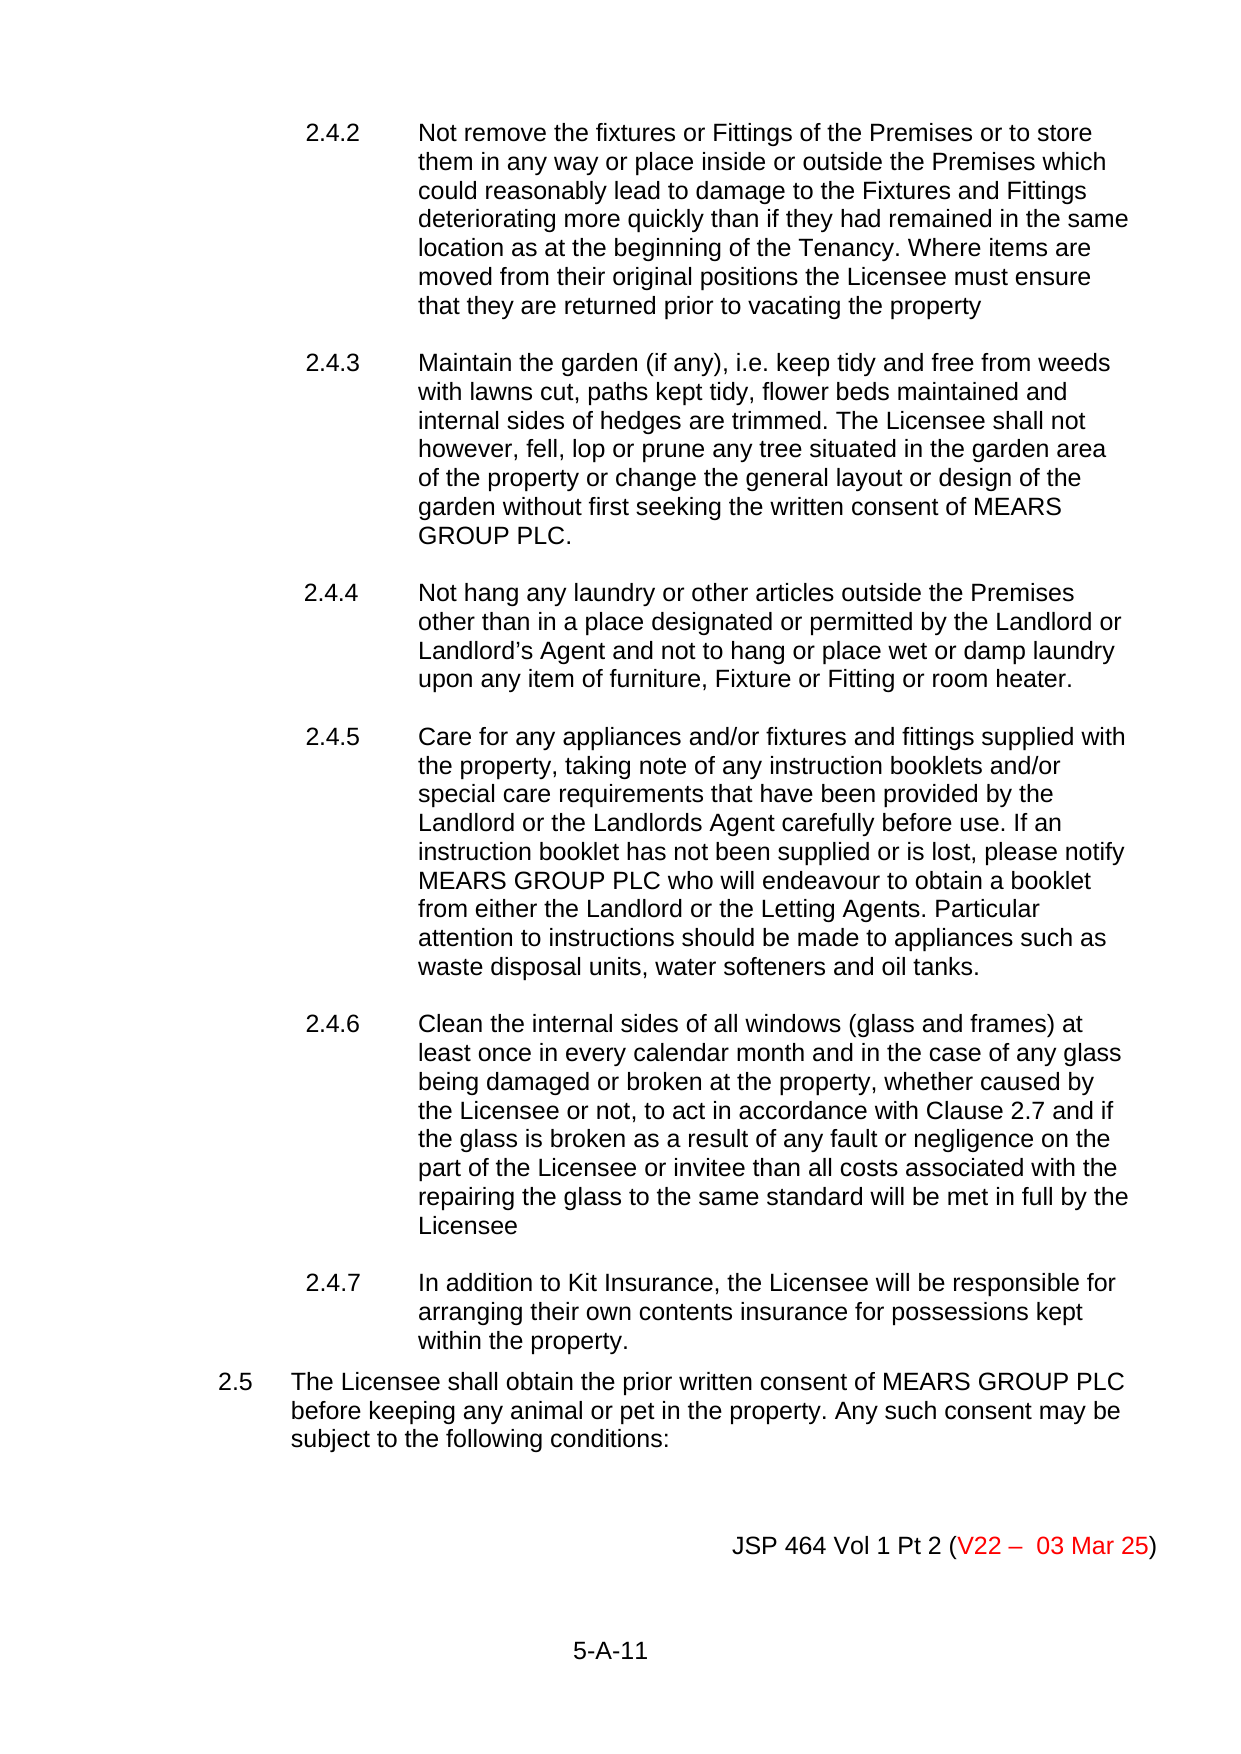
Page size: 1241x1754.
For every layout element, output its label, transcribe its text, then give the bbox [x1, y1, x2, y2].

table_cell [192, 1268, 279, 1367]
table_cell 2.4.4 [279, 578, 392, 722]
table_cell 2.5 [192, 1367, 279, 1482]
table_cell [192, 578, 279, 722]
table_cell [129, 722, 192, 1009]
table_cell [129, 348, 192, 578]
table_cell Not hang any laundry or other articles outside the Premises other than in a place designated or permitted by the Landlord or Landlord’s Agent and not to hang or place wet or damp laundry upon any item of furniture, Fixture or Fitting or room heater. [392, 578, 1142, 722]
table_cell 2.4.7 [279, 1268, 392, 1367]
table_cell The Licensee shall obtain the prior written consent of MEARS GROUP PLC before keeping any animal or pet in the property. Any such consent may be subject to the following conditions: [279, 1367, 1142, 1482]
table_cell [129, 578, 192, 722]
table_cell 2.4.5 [279, 722, 392, 1009]
table_cell In addition to Kit Insurance, the Licensee will be responsible for arranging their own contents insurance for possessions kept within the property. [392, 1268, 1142, 1367]
table_cell 2.4.6 [279, 1009, 392, 1268]
table_cell [129, 1009, 192, 1268]
table_cell 2.4.2 [279, 118, 392, 348]
table_cell [192, 348, 279, 578]
table_cell [129, 118, 192, 348]
table_cell Not remove the fixtures or Fittings of the Premises or to store them in any way or place inside or outside the Premises which could reasonably lead to damage to the Fixtures and Fittings deteriorating more quickly than if they had remained in the same location as at the beginning of the Tenancy. Where items are moved from their original positions the Licensee must ensure that they are returned prior to vacating the property [392, 118, 1142, 348]
table_cell Maintain the garden (if any), i.e. keep tidy and free from weeds with lawns cut, paths kept tidy, flower beds maintained and internal sides of hedges are trimmed. The Licensee shall not however, fell, lop or prune any tree situated in the garden area of the property or change the general layout or design of the garden without first seeking the written consent of MEARS GROUP PLC. [392, 348, 1142, 578]
table_cell Care for any appliances and/or fixtures and fittings supplied with the property, taking note of any instruction booklets and/or special care requirements that have been provided by the Landlord or the Landlords Agent carefully before use. If an instruction booklet has not been supplied or is lost, please notify MEARS GROUP PLC who will endeavour to obtain a booklet from either the Landlord or the Letting Agents. Particular attention to instructions should be made to appliances such as waste disposal units, water softeners and oil tanks. [392, 722, 1142, 1009]
table_cell [129, 1367, 192, 1482]
table_cell [192, 722, 279, 1009]
table_cell [192, 1009, 279, 1268]
table_cell [192, 118, 279, 348]
table_cell Clean the internal sides of all windows (glass and frames) at least once in every calendar month and in the case of any glass being damaged or broken at the property, whether caused by the Licensee or not, to act in accordance with Clause 2.7 and if the glass is broken as a result of any fault or negligence on the part of the Licensee or invitee than all costs associated with the repairing the glass to the same standard will be met in full by the Licensee [392, 1009, 1142, 1268]
table_cell [129, 1268, 192, 1367]
table_cell 2.4.3 [279, 348, 392, 578]
